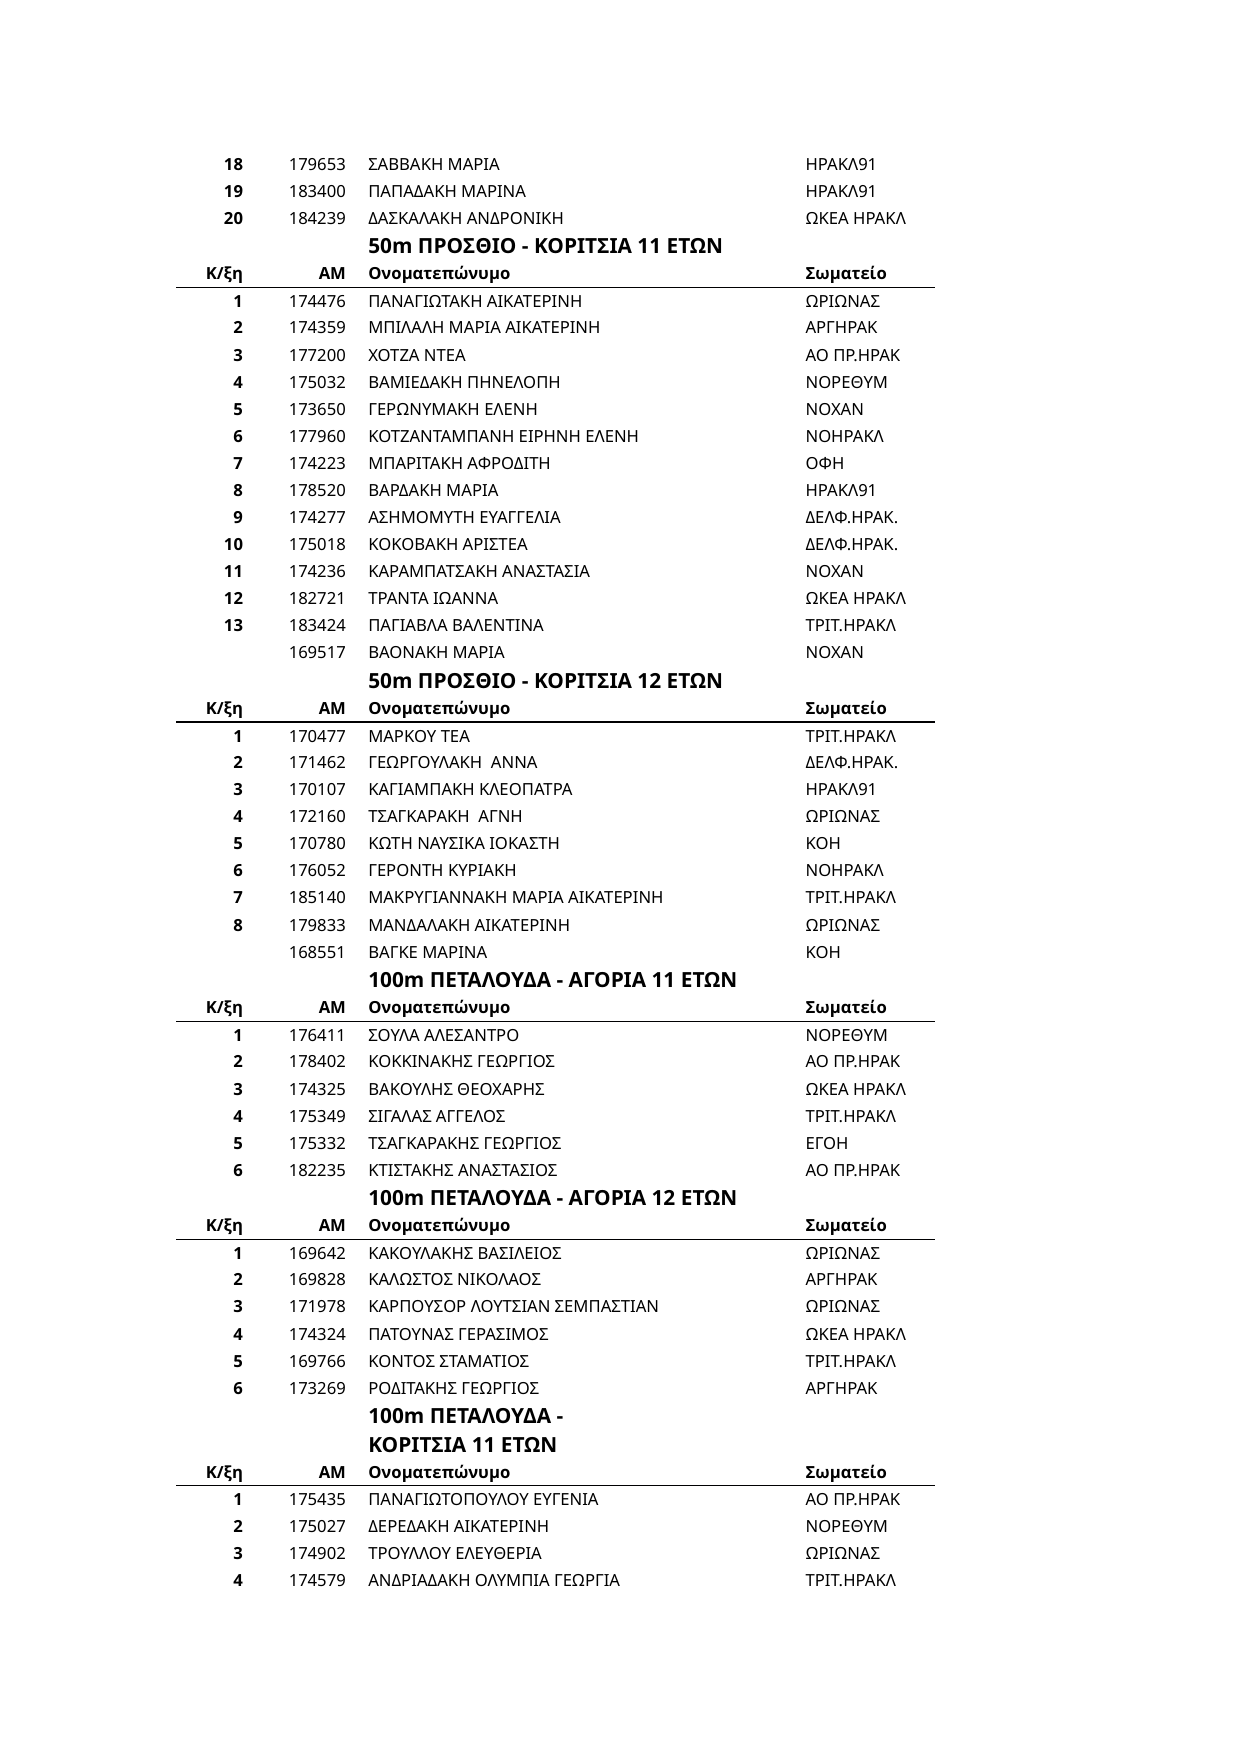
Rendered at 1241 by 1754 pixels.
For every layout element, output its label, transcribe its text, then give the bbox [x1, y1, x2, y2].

table_cell 168551 [254, 938, 357, 965]
table_cell 171462 [254, 749, 357, 776]
table_cell ΤΡΙΤ.ΗΡΑΚΛ [794, 1347, 934, 1374]
table_cell 175018 [254, 531, 357, 558]
table_cell [176, 1401, 254, 1458]
table_cell ΑΜ [254, 1212, 357, 1239]
table_cell 174236 [254, 558, 357, 585]
table_cell ΚΑΛΩΣΤΟΣ ΝΙΚΟΛΑΟΣ [357, 1266, 794, 1293]
table_cell ΓΕΡΩΝΥΜΑΚΗ ΕΛΕΝΗ [357, 395, 794, 422]
table_cell 175349 [254, 1102, 357, 1129]
table_cell 8 [176, 476, 254, 503]
table_cell ΚΩΤΗ ΝΑΥΣΙΚΑ ΙΟΚΑΣΤΗ [357, 830, 794, 857]
table_cell 3 [176, 776, 254, 803]
table_cell 174359 [254, 314, 357, 341]
table_cell ΝΟΡΕΘΥΜ [794, 1512, 934, 1539]
table_cell ΠΑΓΙΑΒΛΑ ΒΑΛΕΝΤΙΝΑ [357, 612, 794, 639]
table_cell Σωματείο [794, 1458, 934, 1485]
table_cell [176, 639, 254, 666]
table_cell 174223 [254, 449, 357, 476]
table_cell 9 [176, 504, 254, 531]
table_cell 100m ΠΕΤΑΛΟΥΔΑ - ΚΟΡΙΤΣΙΑ 11 ΕΤΩΝ [357, 1401, 676, 1458]
table_cell ΩΡΙΩΝΑΣ [794, 1539, 934, 1566]
table_cell 175032 [254, 368, 357, 395]
table_cell 4 [176, 803, 254, 830]
table_cell 4 [176, 1102, 254, 1129]
table_cell Ονοματεπώνυμο [357, 260, 794, 287]
table_cell [254, 965, 357, 994]
table_cell ΚΟΗ [794, 938, 934, 965]
table_cell ΤΣΑΓΚΑΡΑΚΗΣ ΓΕΩΡΓΙΟΣ [357, 1129, 794, 1156]
table_cell [176, 1183, 254, 1212]
table_cell ΝΟΡΕΘΥΜ [794, 1022, 934, 1048]
table_cell ΑΟ ΠΡ.ΗΡΑΚ [794, 1156, 934, 1183]
table_cell ΝΟΗΡΑΚΛ [794, 422, 934, 449]
table_cell 20 [176, 204, 254, 231]
table_cell ΑΜ [254, 694, 357, 721]
table_cell ΓΕΩΡΓΟΥΛΑΚΗ ΑΝΝΑ [357, 749, 794, 776]
table_cell ΝΟΧΑΝ [794, 639, 934, 666]
table_cell ΑΣΗΜΟΜΥΤΗ ΕΥΑΓΓΕΛΙΑ [357, 504, 794, 531]
table_cell 185140 [254, 884, 357, 911]
table_cell ΩΚΕΑ ΗΡΑΚΛ [794, 1320, 934, 1347]
table_cell ΜΑΝΔΑΛΑΚΗ ΑΙΚΑΤΕΡΙΝΗ [357, 911, 794, 938]
table_cell 13 [176, 612, 254, 639]
table_cell ΤΡΙΤ.ΗΡΑΚΛ [794, 612, 934, 639]
table_cell 184239 [254, 204, 357, 231]
table_cell 175027 [254, 1512, 357, 1539]
table_cell 6 [176, 1156, 254, 1183]
table_cell 171978 [254, 1293, 357, 1320]
table_cell 1 [176, 288, 254, 314]
table_cell ΑΜ [254, 994, 357, 1021]
table_cell 174277 [254, 504, 357, 531]
table_cell Ονοματεπώνυμο [357, 994, 794, 1021]
table_cell 4 [176, 368, 254, 395]
table_cell ΔΕΛΦ.ΗΡΑΚ. [794, 504, 934, 531]
table_cell ΩΡΙΩΝΑΣ [794, 1293, 934, 1320]
table_cell 178520 [254, 476, 357, 503]
table_cell 174579 [254, 1566, 357, 1593]
table_cell Σωματείο [794, 994, 934, 1021]
table_cell ΡΟΔΙΤΑΚΗΣ ΓΕΩΡΓΙΟΣ [357, 1374, 794, 1401]
table_cell Ονοματεπώνυμο [357, 1458, 794, 1485]
table_cell ΠΑΝΑΓΙΩΤΟΠΟΥΛΟΥ ΕΥΓΕΝΙΑ [357, 1486, 794, 1512]
table_cell Σωματείο [794, 260, 934, 287]
table_cell 5 [176, 395, 254, 422]
table_cell 50m ΠΡΟΣΘΙΟ - ΚΟΡΙΤΣΙΑ 12 ΕΤΩΝ [357, 666, 934, 694]
table_cell ΚΑΡΑΜΠΑΤΣΑΚΗ ΑΝΑΣΤΑΣΙΑ [357, 558, 794, 585]
table_cell ΜΠΙΛΑΛΗ ΜΑΡΙΑ ΑΙΚΑΤΕΡΙΝΗ [357, 314, 794, 341]
table_cell ΚΤΙΣΤΑΚΗΣ ΑΝΑΣΤΑΣΙΟΣ [357, 1156, 794, 1183]
table_cell ΚΟΤΖΑΝΤΑΜΠΑΝΗ ΕΙΡΗΝΗ ΕΛΕΝΗ [357, 422, 794, 449]
table_cell ΩΡΙΩΝΑΣ [794, 288, 934, 314]
table_cell 169828 [254, 1266, 357, 1293]
table_cell ΗΡΑΚΛ91 [794, 476, 934, 503]
table_cell Κ/ξη [176, 694, 254, 721]
table_cell ΤΡΟΥΛΛΟΥ ΕΛΕΥΘΕΡΙΑ [357, 1539, 794, 1566]
table_cell [176, 231, 254, 260]
table_cell Κ/ξη [176, 260, 254, 287]
table_cell ΩΚΕΑ ΗΡΑΚΛ [794, 204, 934, 231]
table_cell 4 [176, 1566, 254, 1593]
table_cell 2 [176, 1048, 254, 1075]
table_cell ΝΟΧΑΝ [794, 395, 934, 422]
table_cell 1 [176, 1486, 254, 1512]
table_cell 100m ΠΕΤΑΛΟΥΔΑ - ΑΓΟΡΙΑ 11 ΕΤΩΝ [357, 965, 934, 994]
table_cell 182235 [254, 1156, 357, 1183]
table_cell ΑΟ ΠΡ.ΗΡΑΚ [794, 341, 934, 368]
table_cell ΣΙΓΑΛΑΣ ΑΓΓΕΛΟΣ [357, 1102, 794, 1129]
table_cell 5 [176, 830, 254, 857]
table_cell ΚΑΓΙΑΜΠΑΚΗ ΚΛΕΟΠΑΤΡΑ [357, 776, 794, 803]
table_cell ΩΡΙΩΝΑΣ [794, 803, 934, 830]
table_cell Σωματείο [794, 1212, 934, 1239]
table_cell ΤΡΙΤ.ΗΡΑΚΛ [794, 884, 934, 911]
table_cell 11 [176, 558, 254, 585]
table_cell ΒΑΜΙΕΔΑΚΗ ΠΗΝΕΛΟΠΗ [357, 368, 794, 395]
table_cell ΣΟΥΛΑ ΑΛΕΣΑΝΤΡΟ [357, 1022, 794, 1048]
table_cell 178402 [254, 1048, 357, 1075]
table_cell 12 [176, 585, 254, 612]
table_cell 3 [176, 1293, 254, 1320]
table_cell 50m ΠΡΟΣΘΙΟ - ΚΟΡΙΤΣΙΑ 11 ΕΤΩΝ [357, 231, 934, 260]
table_cell ΝΟΗΡΑΚΛ [794, 857, 934, 884]
table_cell 3 [176, 1539, 254, 1566]
table_cell ΚΟΚΚΙΝΑΚΗΣ ΓΕΩΡΓΙΟΣ [357, 1048, 794, 1075]
table_cell 2 [176, 1266, 254, 1293]
table_cell ΣΑΒΒΑΚΗ ΜΑΡΙΑ [357, 150, 794, 177]
table_cell ΒΑΚΟΥΛΗΣ ΘΕΟΧΑΡΗΣ [357, 1075, 794, 1102]
table_cell ΠΑΤΟΥΝΑΣ ΓΕΡΑΣΙΜΟΣ [357, 1320, 794, 1347]
table_cell ΟΦΗ [794, 449, 934, 476]
table_cell ΗΡΑΚΛ91 [794, 177, 934, 204]
table_cell 8 [176, 911, 254, 938]
table_cell Σωματείο [794, 694, 934, 721]
table_cell ΑΡΓΗΡΑΚ [794, 1374, 934, 1401]
table_cell ΜΠΑΡΙΤΑΚΗ ΑΦΡΟΔΙΤΗ [357, 449, 794, 476]
table_cell ΑΜ [254, 1458, 357, 1485]
table_cell 7 [176, 884, 254, 911]
table_cell Κ/ξη [176, 1212, 254, 1239]
table_cell ΗΡΑΚΛ91 [794, 150, 934, 177]
table_cell 174324 [254, 1320, 357, 1347]
table_cell 10 [176, 531, 254, 558]
table_cell 2 [176, 314, 254, 341]
table_cell ΚΑΚΟΥΛΑΚΗΣ ΒΑΣΙΛΕΙΟΣ [357, 1240, 794, 1266]
table_cell ΔΕΛΦ.ΗΡΑΚ. [794, 531, 934, 558]
table_cell 174325 [254, 1075, 357, 1102]
table_cell [176, 965, 254, 994]
table_cell ΑΜ [254, 260, 357, 287]
table_cell 169766 [254, 1347, 357, 1374]
table_cell 19 [176, 177, 254, 204]
table_cell ΑΡΓΗΡΑΚ [794, 1266, 934, 1293]
table_cell 182721 [254, 585, 357, 612]
table_cell 169642 [254, 1240, 357, 1266]
table_cell 176411 [254, 1022, 357, 1048]
table_cell [176, 666, 254, 694]
table_cell 6 [176, 422, 254, 449]
table_cell 175435 [254, 1486, 357, 1512]
table_cell [254, 1183, 357, 1212]
table_cell 173650 [254, 395, 357, 422]
table_cell ΚΟΝΤΟΣ ΣΤΑΜΑΤΙΟΣ [357, 1347, 794, 1374]
table_cell ΚΑΡΠΟΥΣΟΡ ΛΟΥΤΣΙΑΝ ΣΕΜΠΑΣΤΙΑΝ [357, 1293, 794, 1320]
table_cell ΩΡΙΩΝΑΣ [794, 1240, 934, 1266]
table_cell 5 [176, 1129, 254, 1156]
table_cell 176052 [254, 857, 357, 884]
table_cell 170780 [254, 830, 357, 857]
table_cell 172160 [254, 803, 357, 830]
table_cell ΑΡΓΗΡΑΚ [794, 314, 934, 341]
table_cell ΤΡΙΤ.ΗΡΑΚΛ [794, 723, 934, 748]
table_cell 6 [176, 857, 254, 884]
table_cell ΔΕΛΦ.ΗΡΑΚ. [794, 749, 934, 776]
table_cell ΤΣΑΓΚΑΡΑΚΗ ΑΓΝΗ [357, 803, 794, 830]
table_cell [254, 231, 357, 260]
table_cell ΠΑΝΑΓΙΩΤΑΚΗ ΑΙΚΑΤΕΡΙΝΗ [357, 288, 794, 314]
table_cell ΕΓΟΗ [794, 1129, 934, 1156]
table_cell 1 [176, 1022, 254, 1048]
table_cell 5 [176, 1347, 254, 1374]
table_cell ΩΚΕΑ ΗΡΑΚΛ [794, 585, 934, 612]
table_cell 183400 [254, 177, 357, 204]
table_cell ΚΟΗ [794, 830, 934, 857]
table_cell 3 [176, 1075, 254, 1102]
table_cell ΗΡΑΚΛ91 [794, 776, 934, 803]
table_cell 170477 [254, 723, 357, 748]
table_cell 1 [176, 723, 254, 748]
table_cell ΔΕΡΕΔΑΚΗ ΑΙΚΑΤΕΡΙΝΗ [357, 1512, 794, 1539]
table_cell ΑΟ ΠΡ.ΗΡΑΚ [794, 1048, 934, 1075]
table_cell Ονοματεπώνυμο [357, 1212, 794, 1239]
table_cell 6 [176, 1374, 254, 1401]
table_cell 177200 [254, 341, 357, 368]
table_cell 7 [176, 449, 254, 476]
table_cell 175332 [254, 1129, 357, 1156]
table_cell 2 [176, 749, 254, 776]
table_cell [254, 666, 357, 694]
table_cell 100m ΠΕΤΑΛΟΥΔΑ - ΑΓΟΡΙΑ 12 ΕΤΩΝ [357, 1183, 934, 1212]
table_cell ΜΑΡΚΟΥ ΤΕΑ [357, 723, 794, 748]
table_cell Κ/ξη [176, 1458, 254, 1485]
table_cell ΚΟΚΟΒΑΚΗ ΑΡΙΣΤΕΑ [357, 531, 794, 558]
table_cell [254, 1401, 357, 1458]
table_cell 177960 [254, 422, 357, 449]
table_cell 169517 [254, 639, 357, 666]
table_cell 174476 [254, 288, 357, 314]
table_cell 170107 [254, 776, 357, 803]
table_cell ΩΚΕΑ ΗΡΑΚΛ [794, 1075, 934, 1102]
table_cell ΜΑΚΡΥΓΙΑΝΝΑΚΗ ΜΑΡΙΑ ΑΙΚΑΤΕΡΙΝΗ [357, 884, 794, 911]
table_cell ΒΑΓΚΕ ΜΑΡΙΝΑ [357, 938, 794, 965]
table_cell Κ/ξη [176, 994, 254, 1021]
table_cell ΤΡΙΤ.ΗΡΑΚΛ [794, 1102, 934, 1129]
table_cell 174902 [254, 1539, 357, 1566]
table_cell ΓΕΡΟΝΤΗ ΚΥΡΙΑΚΗ [357, 857, 794, 884]
table_cell 179653 [254, 150, 357, 177]
table_cell 2 [176, 1512, 254, 1539]
table_cell 179833 [254, 911, 357, 938]
table_cell ΝΟΡΕΘΥΜ [794, 368, 934, 395]
table_cell ΝΟΧΑΝ [794, 558, 934, 585]
table_cell ΤΡΑΝΤΑ ΙΩΑΝΝΑ [357, 585, 794, 612]
table_cell ΠΑΠΑΔΑΚΗ ΜΑΡΙΝΑ [357, 177, 794, 204]
table_cell ΒΑΟΝΑΚΗ ΜΑΡΙΑ [357, 639, 794, 666]
table_cell Ονοματεπώνυμο [357, 694, 794, 721]
table_cell 3 [176, 341, 254, 368]
table_cell [176, 938, 254, 965]
table_cell ΒΑΡΔΑΚΗ ΜΑΡΙΑ [357, 476, 794, 503]
table_cell ΤΡΙΤ.ΗΡΑΚΛ [794, 1566, 934, 1593]
table_cell 183424 [254, 612, 357, 639]
table_cell 18 [176, 150, 254, 177]
table_cell ΔΑΣΚΑΛΑΚΗ ΑΝΔΡΟΝΙΚΗ [357, 204, 794, 231]
table_cell 4 [176, 1320, 254, 1347]
table_cell ΧΟΤΖΑ ΝΤΕΑ [357, 341, 794, 368]
table_cell 173269 [254, 1374, 357, 1401]
table_cell ΑΝΔΡΙΑΔΑΚΗ ΟΛΥΜΠΙΑ ΓΕΩΡΓΙΑ [357, 1566, 794, 1593]
table_cell ΩΡΙΩΝΑΣ [794, 911, 934, 938]
table_cell ΑΟ ΠΡ.ΗΡΑΚ [794, 1486, 934, 1512]
table_cell 1 [176, 1240, 254, 1266]
